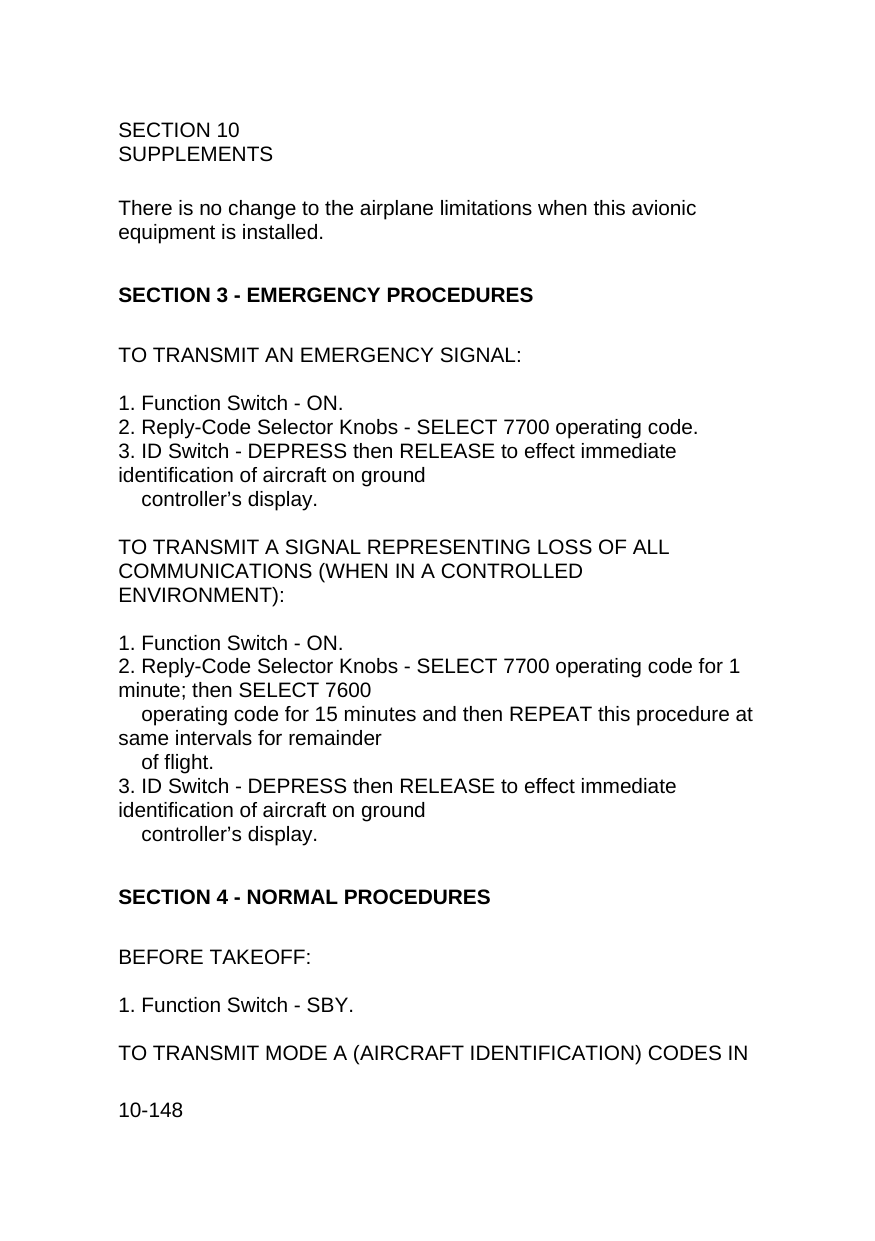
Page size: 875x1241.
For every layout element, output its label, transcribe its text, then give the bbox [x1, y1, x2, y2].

text 3. ID Switch - DEPRESS then RELEASE to effect immediate identification of aircraft on ground [118, 774, 756, 822]
text BEFORE TAKEOFF: [118, 945, 756, 969]
subtitle SECTION 3 - EMERGENCY PROCEDURES [118, 282, 756, 306]
text 2. Reply-Code Selector Knobs - SELECT 7700 operating code for 1 minute; then SELECT 7600 [118, 654, 756, 702]
text controller’s display. [118, 487, 756, 511]
text 1. Function Switch - ON. [118, 630, 756, 654]
text 1. Function Switch - SBY. [118, 993, 756, 1017]
text operating code for 15 minutes and then REPEAT this procedure at same intervals for remainder [118, 702, 756, 750]
text There is no change to the airplane limitations when this avionic equipment is installed. [118, 196, 756, 244]
text ENVIRONMENT): [118, 582, 756, 606]
text controller’s display. [118, 822, 756, 846]
text 1. Function Switch - ON. [118, 391, 756, 415]
text TO TRANSMIT MODE A (AIRCRAFT IDENTIFICATION) CODES IN [118, 1041, 756, 1065]
text TO TRANSMIT A SIGNAL REPRESENTING LOSS OF ALL COMMUNICATIONS (WHEN IN A CONTROLLED [118, 534, 756, 582]
text 2. Reply-Code Selector Knobs - SELECT 7700 operating code. [118, 415, 756, 439]
subtitle SECTION 4 - NORMAL PROCEDURES [118, 884, 756, 908]
text 3. ID Switch - DEPRESS then RELEASE to effect immediate identification of aircraft on ground [118, 439, 756, 487]
text of flight. [118, 750, 756, 774]
text TO TRANSMIT AN EMERGENCY SIGNAL: [118, 343, 756, 367]
